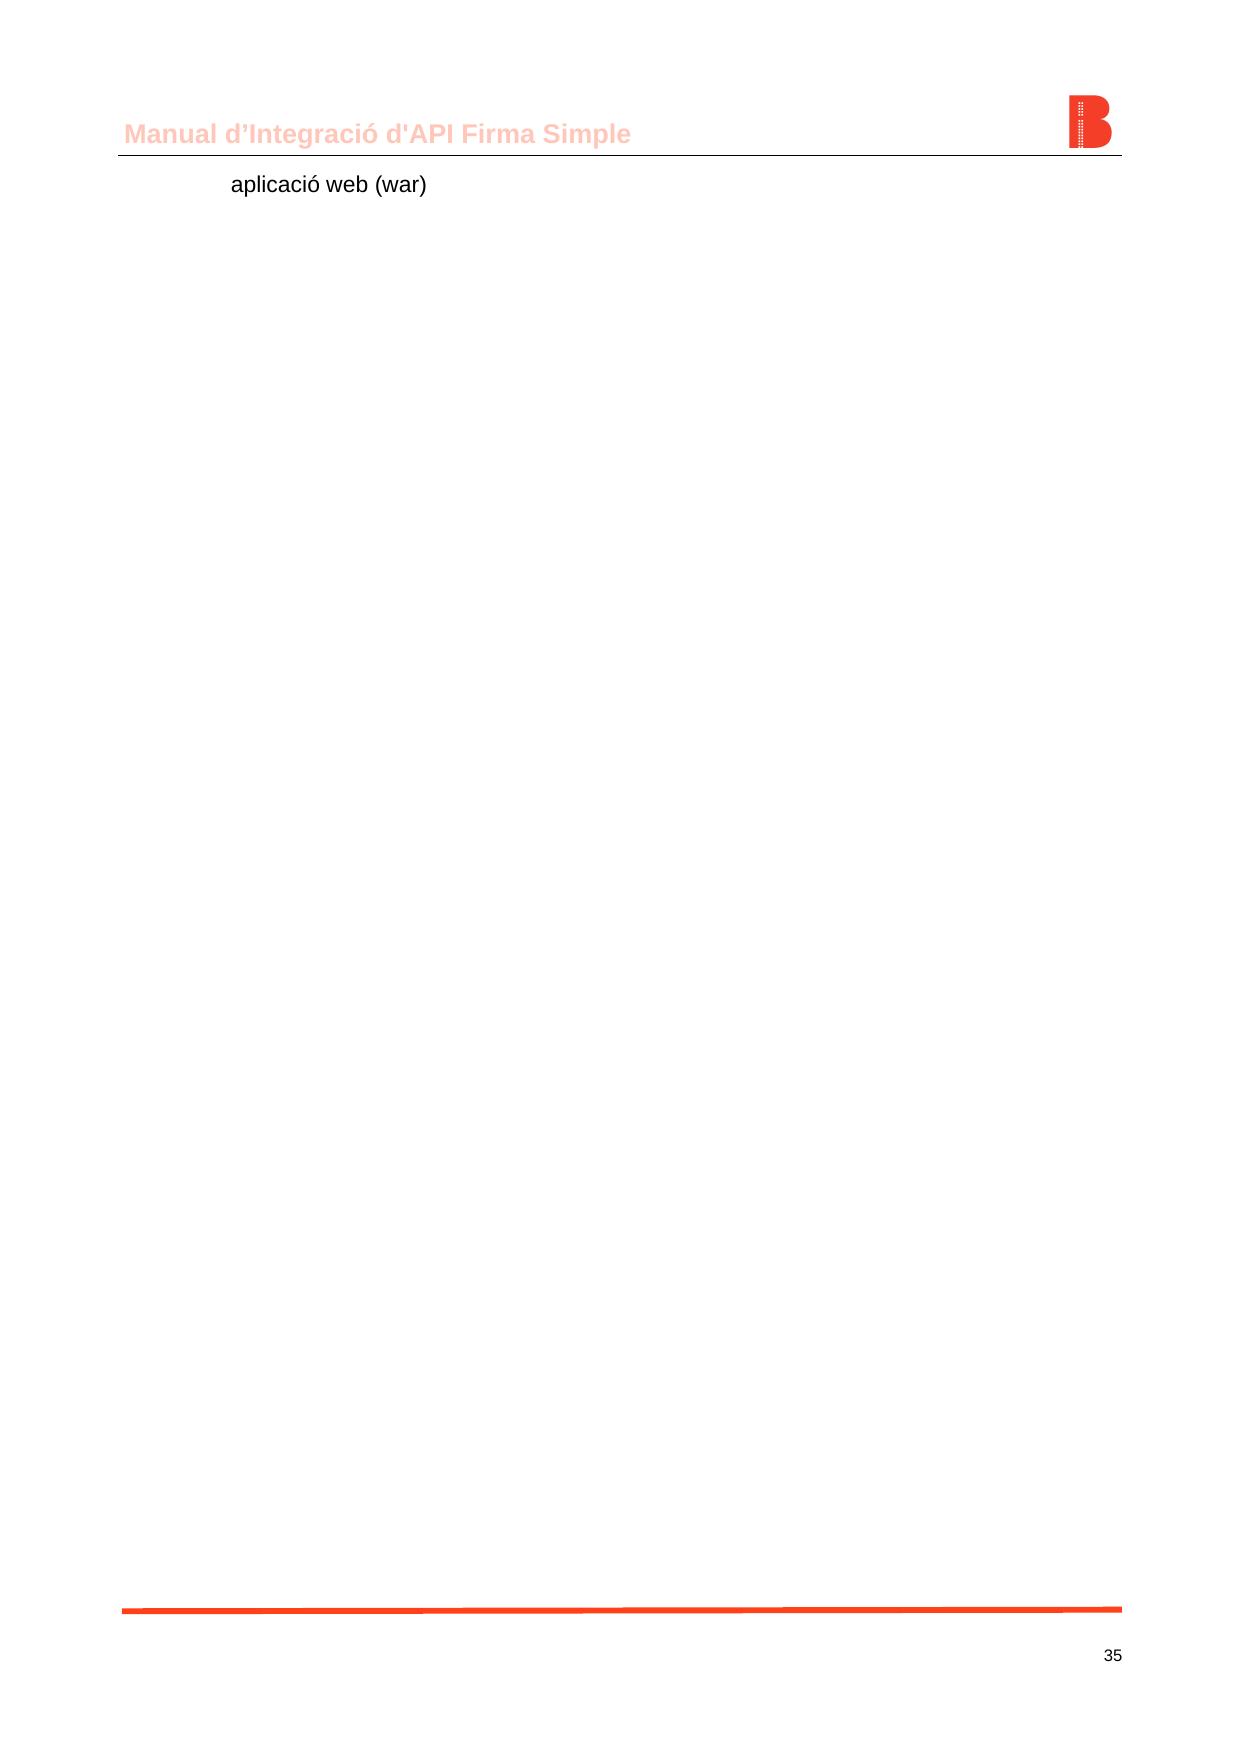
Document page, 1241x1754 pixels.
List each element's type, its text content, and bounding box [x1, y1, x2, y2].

picture [1063, 94, 1117, 150]
list aplicació web (war) [193, 171, 1122, 198]
